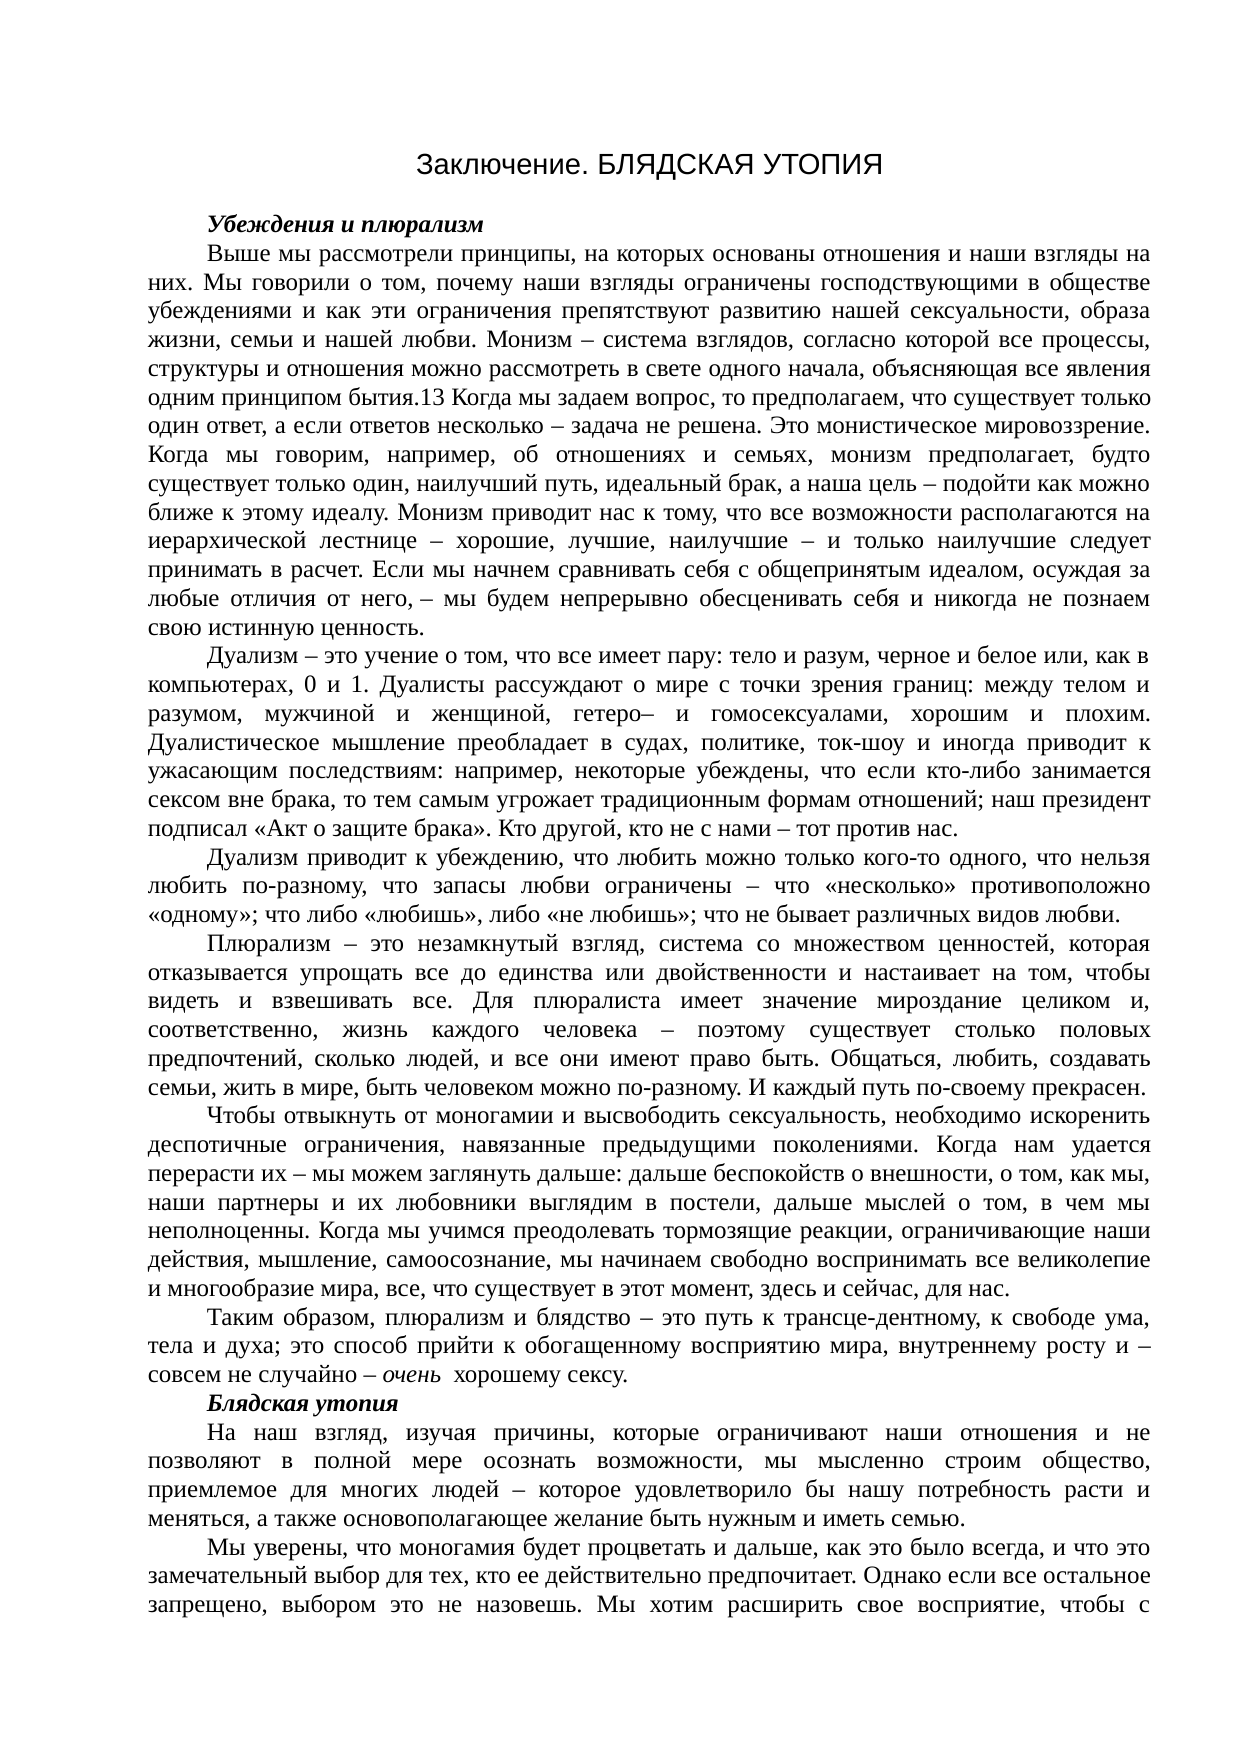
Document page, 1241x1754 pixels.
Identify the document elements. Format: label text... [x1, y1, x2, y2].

text Блядская утопия [148, 1388, 1152, 1417]
text На наш взгляд, изучая причины, которые ограничивают наши отношения и не позволяют в полной мере осознать возможности, мы мысленно строим общество, приемлемое для многих людей – которое удовлетворило бы нашу потребность расти и меняться, а также основополагающее желание быть нужным и иметь семью. [148, 1417, 1152, 1532]
text Дуализм – это учение о том, что все имеет пару: тело и разум, черное и белое или, как в компьютерах, 0 и 1. Дуалисты рассуждают о мире с точки зрения границ: между телом и разумом, мужчиной и женщиной, гетеро– и гомосексуалами, хорошим и плохим. Дуалистическое мышление преобладает в судах, политике, ток-шоу и иногда приводит к ужасающим последствиям: например, некоторые убеждены, что если кто-либо занимается сексом вне брака, то тем самым угрожает традиционным формам отношений; наш президент подписал «Акт о защите брака». Кто другой, кто не с нами – тот против нас. [148, 640, 1152, 842]
text Убеждения и плюрализм [148, 209, 1152, 238]
text Дуализм приводит к убеждению, что любить можно только кого-то одного, что нельзя любить по-разному, что запасы любви ограничены – что «несколько» противоположно «одному»; что либо «любишь», либо «не любишь»; что не бывает различных видов любви. [148, 842, 1152, 928]
text Плюрализм – это незамкнутый взгляд, система со множеством ценностей, которая отказывается упрощать все до единства или двойственности и настаивает на том, чтобы видеть и взвешивать все. Для плюралиста имеет значение мироздание целиком и, соответственно, жизнь каждого человека – поэтому существует столько половых предпочтений, сколько людей, и все они имеют право быть. Общаться, любить, создавать семьи, жить в мире, быть человеком можно по-разному. И каждый путь по-своему прекрасен. [148, 928, 1152, 1100]
text Мы уверены, что моногамия будет процветать и дальше, как это было всегда, и что это замечательный выбор для тех, кто ее действительно предпочитает. Однако если все остальное запрещено, выбором это не назовешь. Мы хотим расширить свое восприятие, чтобы с [148, 1532, 1152, 1618]
text Чтобы отвыкнуть от моногамии и высвободить сексуальность, необходимо искоренить деспотичные ограничения, навязанные предыдущими поколениями. Когда нам удается перерасти их – мы можем заглянуть дальше: дальше беспокойств о внешности, о том, как мы, наши партнеры и их любовники выглядим в постели, дальше мыслей о том, в чем мы неполноценны. Когда мы учимся преодолевать тормозящие реакции, ограничивающие наши действия, мышление, самоосознание, мы начинаем свободно воспринимать все великолепие и многообразие мира, все, что существует в этот момент, здесь и сейчас, для нас. [148, 1100, 1152, 1302]
subtitle Заключение. БЛЯДСКАЯ УТОПИЯ [148, 147, 1152, 180]
text Таким образом, плюрализм и блядство – это путь к трансце-дентному, к свободе ума, тела и духа; это способ прийти к обогащенному восприятию мира, внутреннему росту и – совсем не случайно – очень хорошему сексу. [148, 1302, 1152, 1388]
text Выше мы рассмотрели принципы, на которых основаны отношения и наши взгляды на них. Мы говорили о том, почему наши взгляды ограничены господствующими в обществе убеждениями и как эти ограничения препятствуют развитию нашей сексуальности, образа жизни, семьи и нашей любви. Монизм – система взглядов, согласно которой все процессы, структуры и отношения можно рассмотреть в свете одного начала, объясняющая все явления одним принципом бытия.13 Когда мы задаем вопрос, то предполагаем, что существует только один ответ, а если ответов несколько – задача не решена. Это монистическое мировоззрение. Когда мы говорим, например, об отношениях и семьях, монизм предполагает, будто существует только один, наилучший путь, идеальный брак, а наша цель – подойти как можно ближе к этому идеалу. Монизм приводит нас к тому, что все возможности располагаются на иерархической лестнице – хорошие, лучшие, наилучшие – и только наилучшие следует принимать в расчет. Если мы начнем сравнивать себя с общепринятым идеалом, осуждая за любые отличия от него, – мы будем непрерывно обесценивать себя и никогда не познаем свою истинную ценность. [148, 238, 1152, 640]
